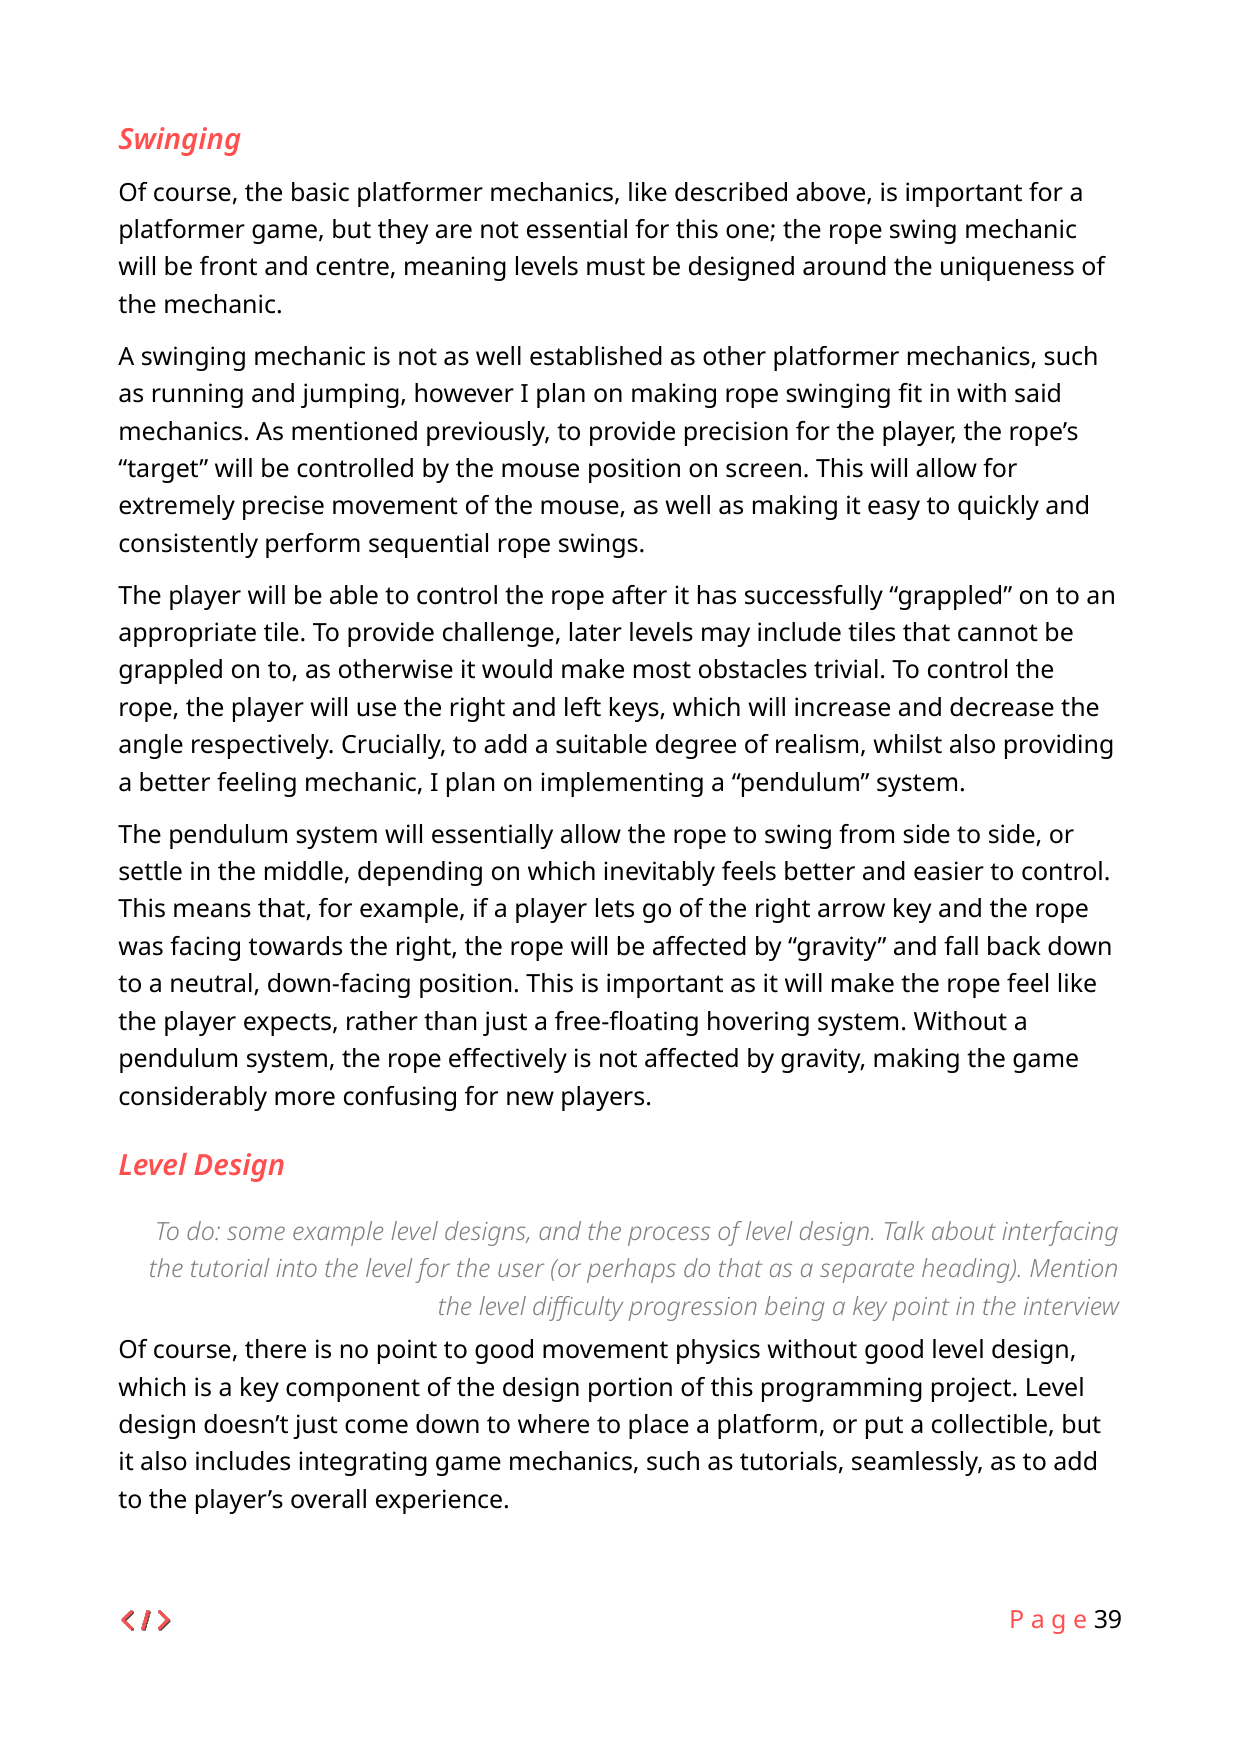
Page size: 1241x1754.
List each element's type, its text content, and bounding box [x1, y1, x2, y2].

text A swinging mechanic is not as well established as other platformer mechanics, such as running and jumping, however I plan on making rope swinging fit in with said mechanics. As mentioned previously, to provide precision for the player, the rope’s “target” will be controlled by the mouse position on screen. This will allow for extremely precise movement of the mouse, as well as making it easy to quickly and consistently perform sequential rope swings. [118, 338, 1122, 559]
text The player will be able to control the rope after it has successfully “grappled” on to an appropriate tile. To provide challenge, later levels may include tiles that cannot be grappled on to, as otherwise it would make most obstacles trivial. To control the rope, the player will use the right and left keys, which will increase and decrease the angle respectively. Crucially, to add a suitable degree of realism, whilst also providing a better feeling mechanic, I plan on implementing a “pendulum” system. [118, 577, 1122, 798]
text The pendulum system will essentially allow the rope to swing from side to side, or settle in the middle, depending on which inevitably feels better and easier to control. This means that, for example, if a player lets go of the right arrow key and the rope was facing towards the right, the rope will be affected by “gravity” and fall back down to a neutral, down-facing position. This is important as it will make the rope feel like the player expects, rather than just a free-floating hovering system. Without a pendulum system, the rope effectively is not affected by gravity, making the game considerably more confusing for new players. [118, 816, 1122, 1112]
subtitle Swinging [118, 118, 1122, 158]
picture [116, 1591, 175, 1649]
subtitle Level Design [118, 1145, 1122, 1184]
text Of course, the basic platformer mechanics, like described above, is important for a platformer game, but they are not essential for this one; the rope swing mechanic will be front and centre, meaning levels must be designed around the uniqueness of the mechanic. [118, 174, 1122, 321]
text Of course, there is no point to good movement physics without good level design, which is a key component of the design portion of this programming project. Level design doesn’t just come down to where to place a platform, or put a collectible, but it also includes integrating game mechanics, such as tutorials, seamlessly, as to add to the player’s overall experience. [118, 1332, 1122, 1515]
subtitle To do: some example level designs, and the process of level design. Talk about interfacing the tutorial into the level for the user (or perhaps do that as a separate heading). Mention the level difficulty progression being a key point in the interview [118, 1213, 1122, 1322]
